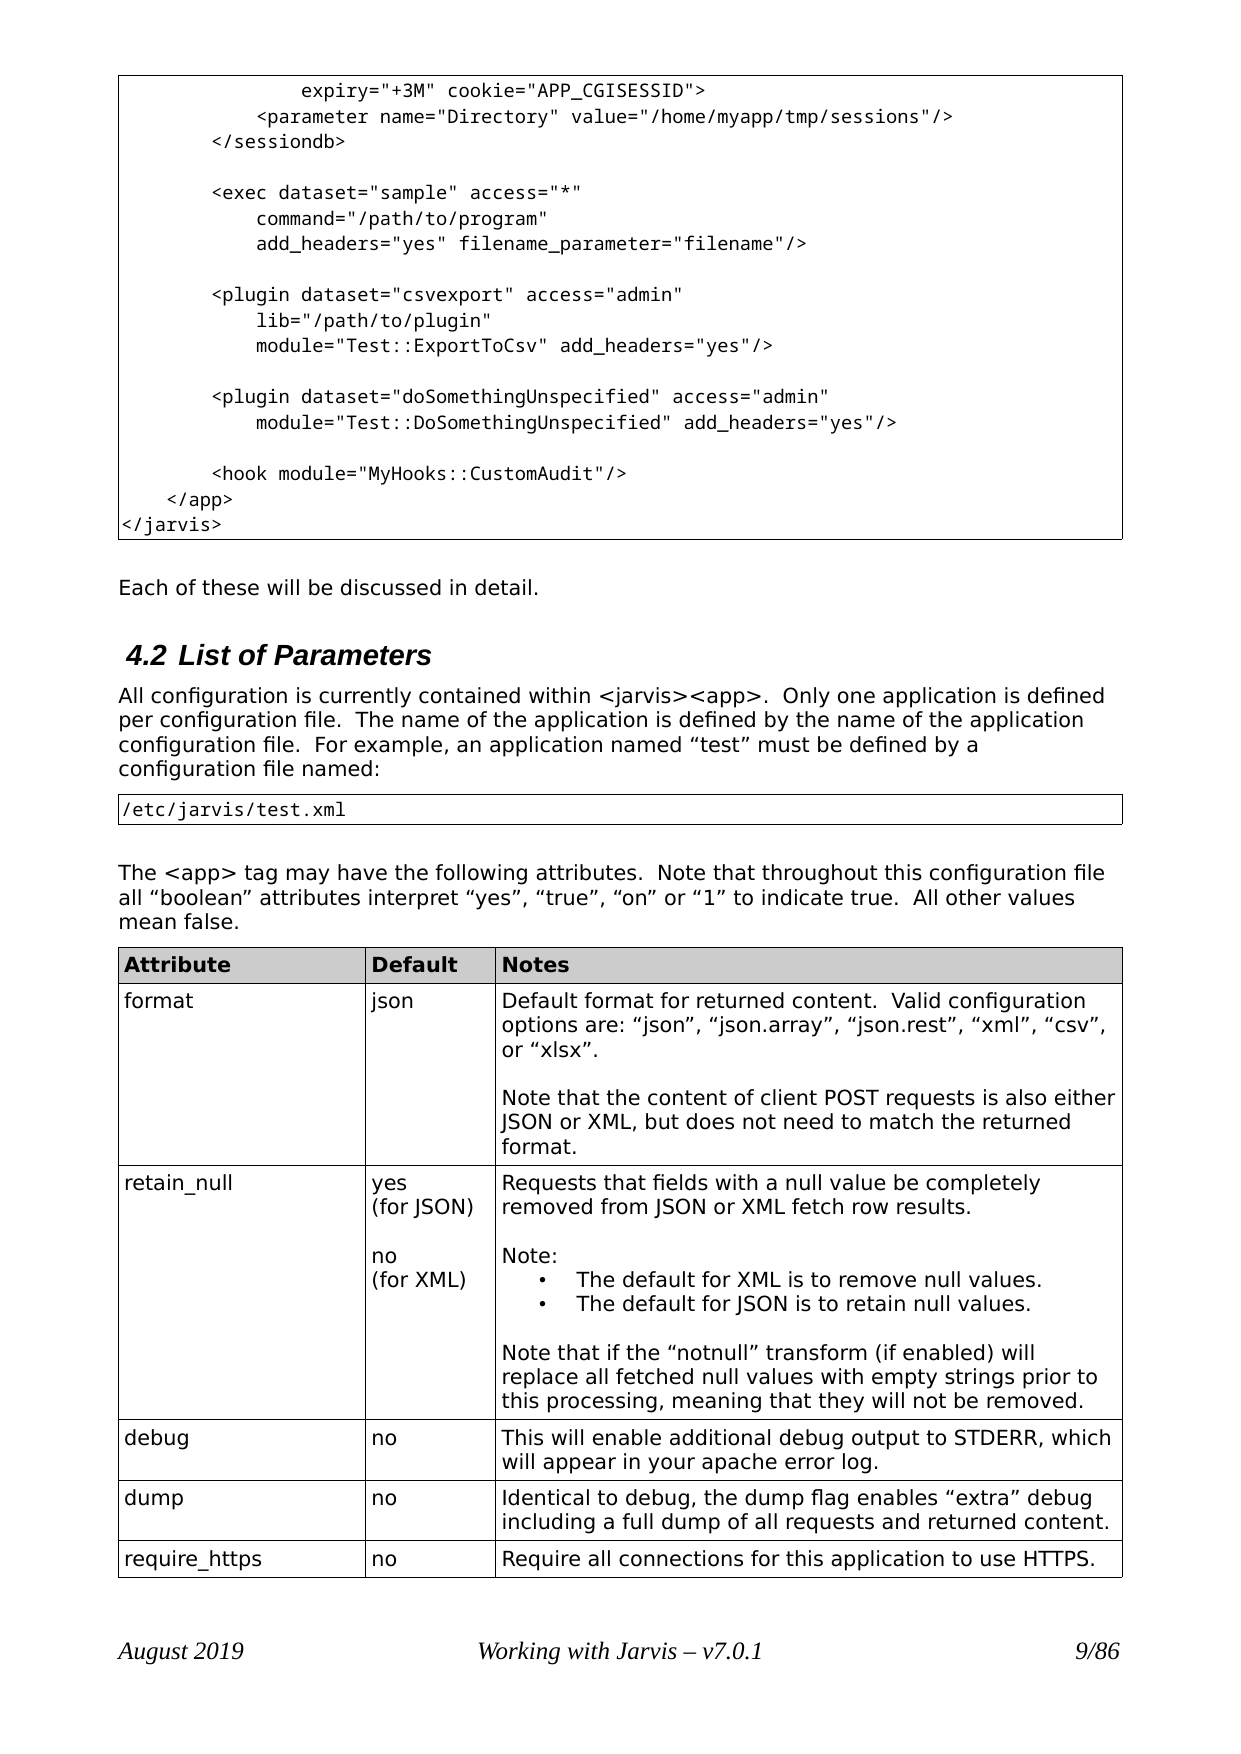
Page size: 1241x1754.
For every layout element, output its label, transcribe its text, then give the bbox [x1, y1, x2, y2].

text <plugin dataset="csvexport" access="admin" [119, 279, 1122, 305]
text module="Test::DoSomethingUnspecified" add_headers="yes"/> [119, 407, 1122, 435]
text <hook module="MyHooks::CustomAudit"/> [119, 458, 1122, 483]
text command="/path/to/program" [119, 203, 1122, 228]
table_cell This will enable additional debug output to STDERR, which will appear in your apache error log. [496, 1420, 1122, 1480]
text lib="/path/to/plugin" [119, 305, 1122, 330]
text <plugin dataset="doSomethingUnspecified" access="admin" [119, 381, 1122, 407]
text <parameter name="Directory" value="/home/myapp/tmp/sessions"/> [119, 101, 1122, 126]
text expiry="+3M" cookie="APP_CGISESSID"> [119, 76, 1122, 101]
table_cell dump [119, 1481, 365, 1540]
table_header Notes [496, 948, 1122, 983]
table_cell require_https [119, 1541, 365, 1577]
table_cell format [119, 984, 365, 1165]
subtitle List of Parameters [118, 638, 1122, 672]
text add_headers="yes" filename_parameter="filename"/> [119, 228, 1122, 256]
table_cell retain_null [119, 1166, 365, 1419]
table_cell Requests that fields with a null value be completely removed from JSON or XML fetch row results. Note: The default for XML is to remove null values. The default for JSON is to retain null values. Note that if the “notnull” transform (if enabled) will replace all fetched null values with empty strings prior to this processing, meaning that they will not be removed. [496, 1166, 1122, 1419]
text module="Test::ExportToCsv" add_headers="yes"/> [119, 330, 1122, 358]
table_cell Require all connections for this application to use HTTPS. [496, 1541, 1122, 1577]
text </jarvis> [119, 509, 1122, 539]
table_cell yes (for JSON) no (for XML) [366, 1166, 495, 1419]
text </app> [119, 483, 1122, 509]
table_cell debug [119, 1420, 365, 1480]
table_cell no [366, 1541, 495, 1577]
table_header Attribute [119, 948, 365, 983]
text Each of these will be discussed in detail. [118, 576, 1122, 601]
table_cell json [366, 984, 495, 1165]
text </sessiondb> [119, 126, 1122, 154]
text /etc/jarvis/test.xml [119, 795, 1122, 824]
text The <app> tag may have the following attributes. Note that throughout this configuration file all “boolean” attributes interpret “yes”, “true”, “on” or “1” to indicate true. All other values mean false. [118, 861, 1122, 934]
text <exec dataset="sample" access="*" [119, 177, 1122, 203]
table_cell no [366, 1481, 495, 1540]
table_header Default [366, 948, 495, 983]
table_cell no [366, 1420, 495, 1480]
table_cell Identical to debug, the dump flag enables “extra” debug including a full dump of all requests and returned content. [496, 1481, 1122, 1540]
text All configuration is currently contained within <jarvis><app>. Only one application is defined per configuration file. The name of the application is defined by the name of the application configuration file. For example, an application named “test” must be defined by a configuration file named: [118, 684, 1122, 781]
table_cell Default format for returned content. Valid configuration options are: “json”, “json.array”, “json.rest”, “xml”, “csv”, or “xlsx”. Note that the content of client POST requests is also either JSON or XML, but does not need to match the returned format. [496, 984, 1122, 1165]
